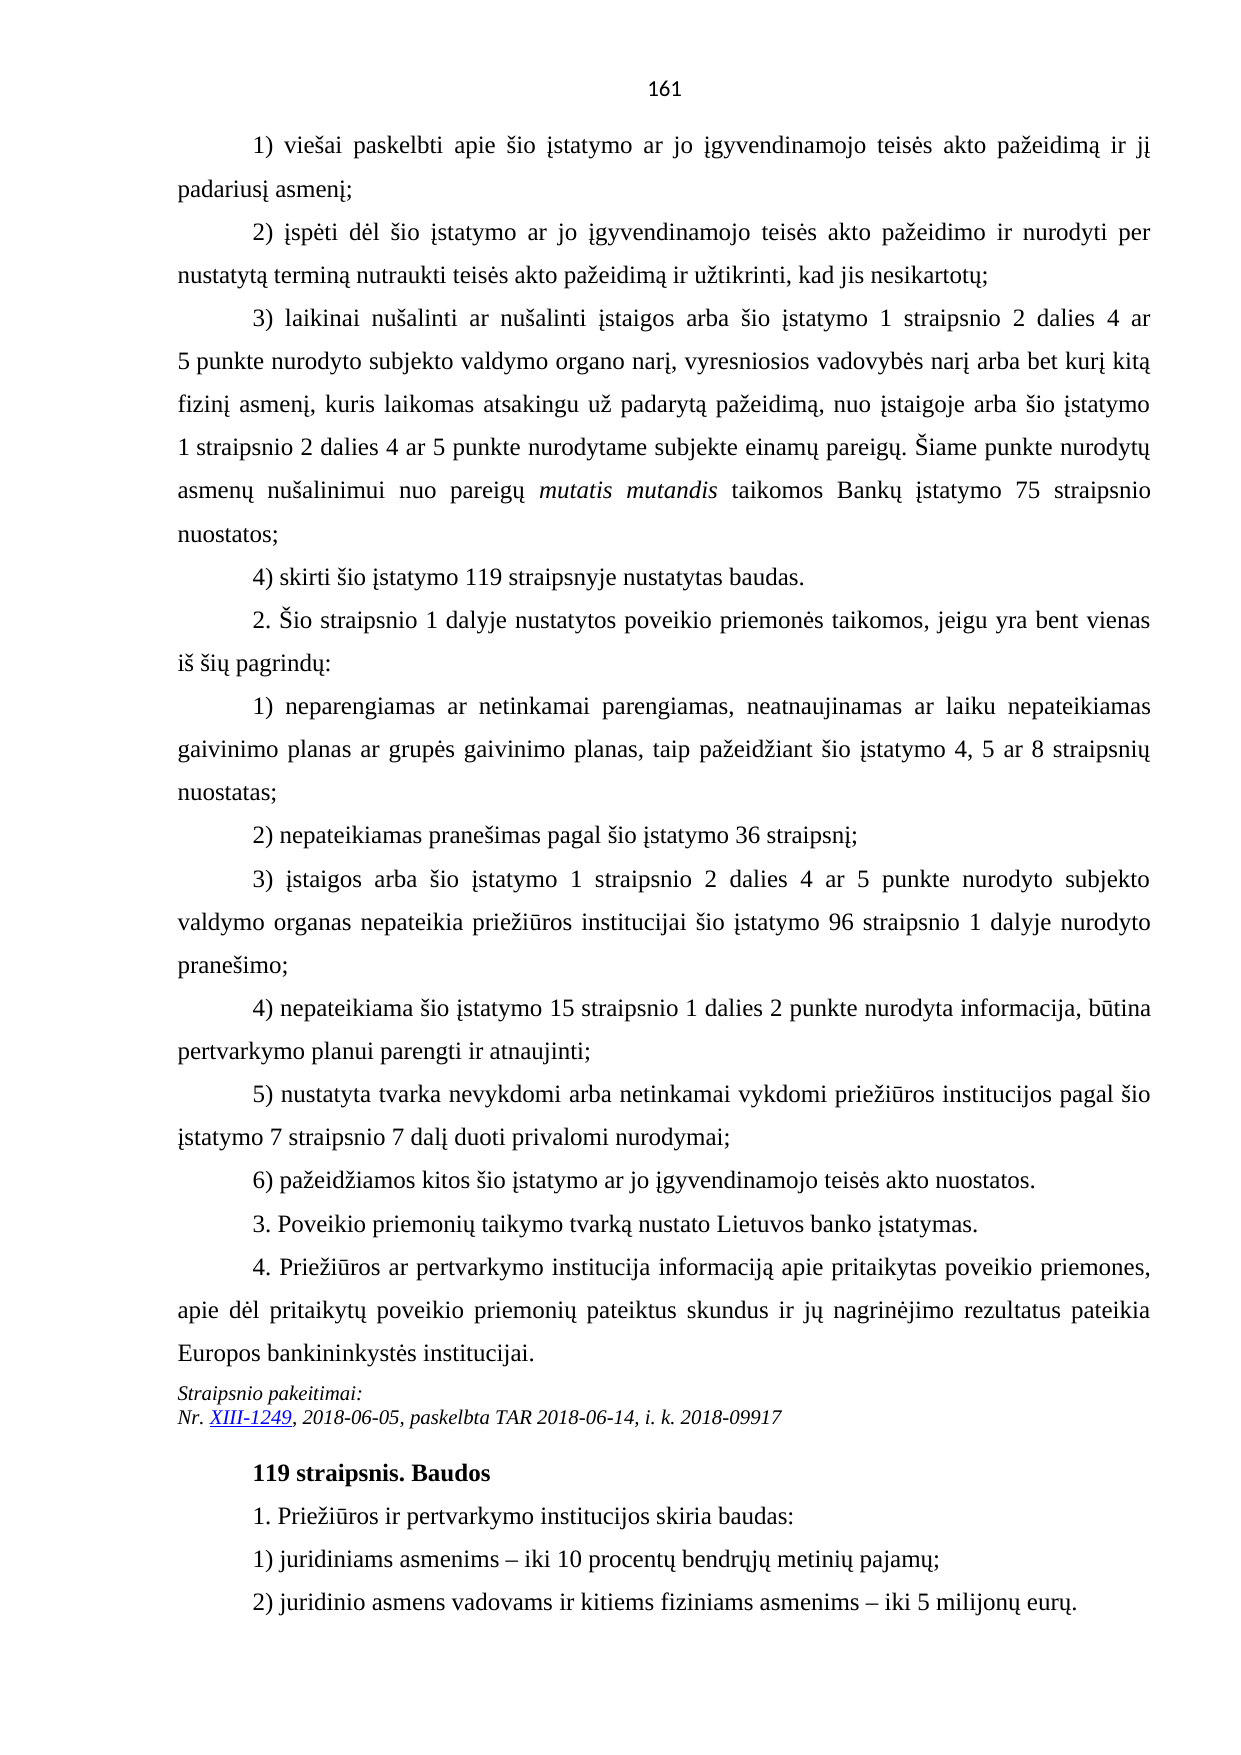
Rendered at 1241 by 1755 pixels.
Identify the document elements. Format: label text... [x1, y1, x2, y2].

text 119 straipsnis. Baudos [177, 1458, 1152, 1487]
text 2) įspėti dėl šio įstatymo ar jo įgyvendinamojo teisės akto pažeidimo ir nurodyti per nustatytą terminą nutraukti teisės akto pažeidimą ir užtikrinti, kad jis nesikartotų; [177, 217, 1152, 289]
text 2) nepateikiamas pranešimas pagal šio įstatymo 36 straipsnį; [177, 821, 1152, 849]
text 5) nustatyta tvarka nevykdomi arba netinkamai vykdomi priežiūros institucijos pagal šio įstatymo 7 straipsnio 7 dalį duoti privalomi nurodymai; [177, 1079, 1152, 1151]
text 3) laikinai nušalinti ar nušalinti įstaigos arba šio įstatymo 1 straipsnio 2 dalies 4 ar 5 punkte nurodyto subjekto valdymo organo narį, vyresniosios vadovybės narį arba bet kurį kitą fizinį asmenį, kuris laikomas atsakingu už padarytą pažeidimą, nuo įstaigoje arba šio įstatymo 1 straipsnio 2 dalies 4 ar 5 punkte nurodytame subjekte einamų pareigų. Šiame punkte nurodytų asmenų nušalinimui nuo pareigų mutatis mutandis taikomos Bankų įstatymo 75 straipsnio nuostatos; [177, 303, 1152, 547]
text 6) pažeidžiamos kitos šio įstatymo ar jo įgyvendinamojo teisės akto nuostatos. [177, 1166, 1152, 1194]
text 2) juridinio asmens vadovams ir kitiems fiziniams asmenims – iki 5 milijonų eurų. [177, 1587, 1152, 1616]
text Straipsnio pakeitimai: [177, 1381, 1152, 1405]
text 4) skirti šio įstatymo 119 straipsnyje nustatytas baudas. [177, 562, 1152, 591]
text 4) nepateikiama šio įstatymo 15 straipsnio 1 dalies 2 punkte nurodyta informacija, būtina pertvarkymo planui parengti ir atnaujinti; [177, 993, 1152, 1065]
text 1. Priežiūros ir pertvarkymo institucijos skiria baudas: [177, 1501, 1152, 1530]
text 3. Poveikio priemonių taikymo tvarką nustato Lietuvos banko įstatymas. [177, 1209, 1152, 1237]
text 3) įstaigos arba šio įstatymo 1 straipsnio 2 dalies 4 ar 5 punkte nurodyto subjekto valdymo organas nepateikia priežiūros institucijai šio įstatymo 96 straipsnio 1 dalyje nurodyto pranešimo; [177, 864, 1152, 979]
text 1) viešai paskelbti apie šio įstatymo ar jo įgyvendinamojo teisės akto pažeidimą ir jį padariusį asmenį; [177, 131, 1152, 202]
text 4. Priežiūros ar pertvarkymo institucija informaciją apie pritaikytas poveikio priemones, apie dėl pritaikytų poveikio priemonių pateiktus skundus ir jų nagrinėjimo rezultatus pateikia Europos bankininkystės institucijai. [177, 1252, 1152, 1367]
text 1) juridiniams asmenims – iki 10 procentų bendrųjų metinių pajamų; [177, 1544, 1152, 1573]
text 2. Šio straipsnio 1 dalyje nustatytos poveikio priemonės taikomos, jeigu yra bent vienas iš šių pagrindų: [177, 605, 1152, 677]
text 1) neparengiamas ar netinkamai parengiamas, neatnaujinamas ar laiku nepateikiamas gaivinimo planas ar grupės gaivinimo planas, taip pažeidžiant šio įstatymo 4, 5 ar 8 straipsnių nuostatas; [177, 691, 1152, 806]
text Nr. XIII-1249, 2018-06-05, paskelbta TAR 2018-06-14, i. k. 2018-09917 [177, 1405, 1152, 1429]
